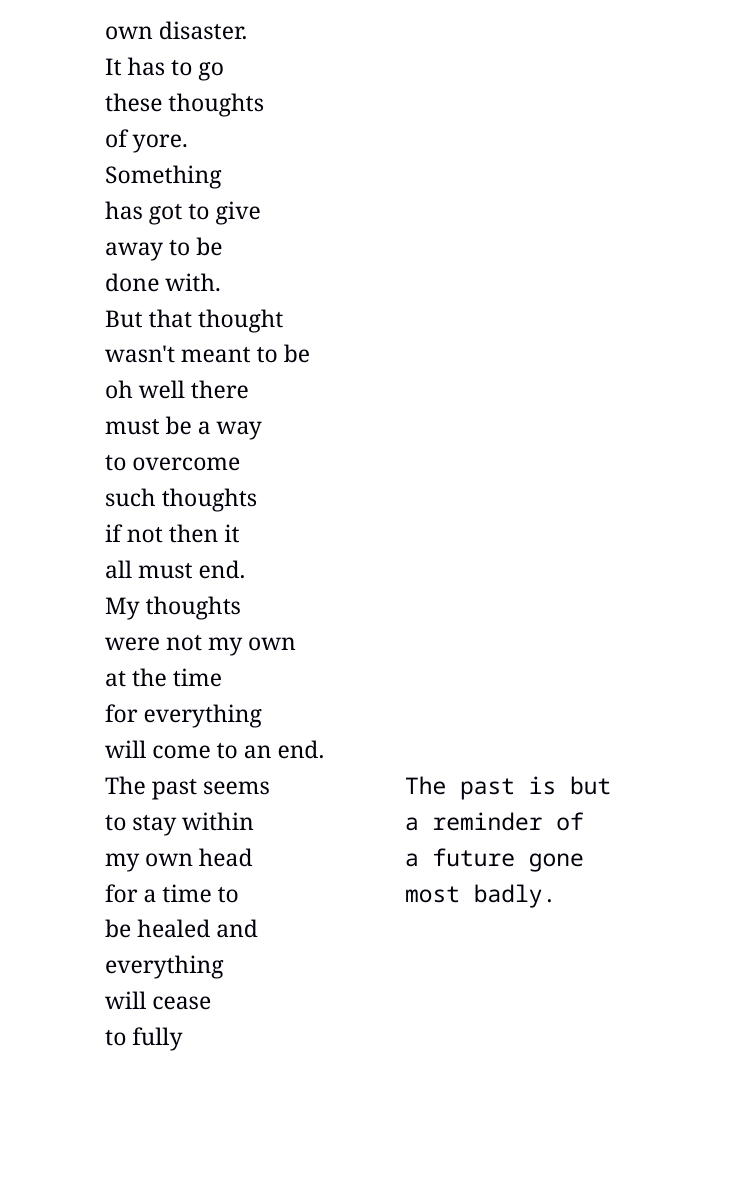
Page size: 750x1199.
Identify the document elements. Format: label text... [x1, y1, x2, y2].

text such thoughts [105, 482, 645, 513]
text away to be [105, 231, 645, 262]
text must be a way [105, 410, 645, 442]
text for a time to most badly. [105, 877, 645, 909]
text has got to give [105, 195, 645, 226]
text wasn't meant to be [105, 338, 645, 370]
text The past seems The past is but [105, 770, 645, 801]
text It has to go [105, 51, 645, 82]
text everything [105, 949, 645, 981]
text my own head a future gone [105, 842, 645, 873]
text were not my own [105, 626, 645, 657]
text own disaster. [105, 15, 645, 46]
text of yore. [105, 123, 645, 154]
text be healed and [105, 913, 645, 945]
text will cease [105, 985, 645, 1017]
text at the time [105, 662, 645, 693]
text all must end. [105, 554, 645, 585]
text to overcome [105, 446, 645, 477]
text My thoughts [105, 590, 645, 621]
text will come to an end. [105, 734, 645, 765]
text these thoughts [105, 87, 645, 118]
text to stay within a reminder of [105, 806, 645, 837]
text for everything [105, 698, 645, 729]
text to fully [105, 1021, 645, 1052]
text done with. [105, 267, 645, 298]
text Something [105, 159, 645, 190]
text But that thought [105, 302, 645, 334]
text oh well there [105, 374, 645, 406]
text if not then it [105, 518, 645, 549]
